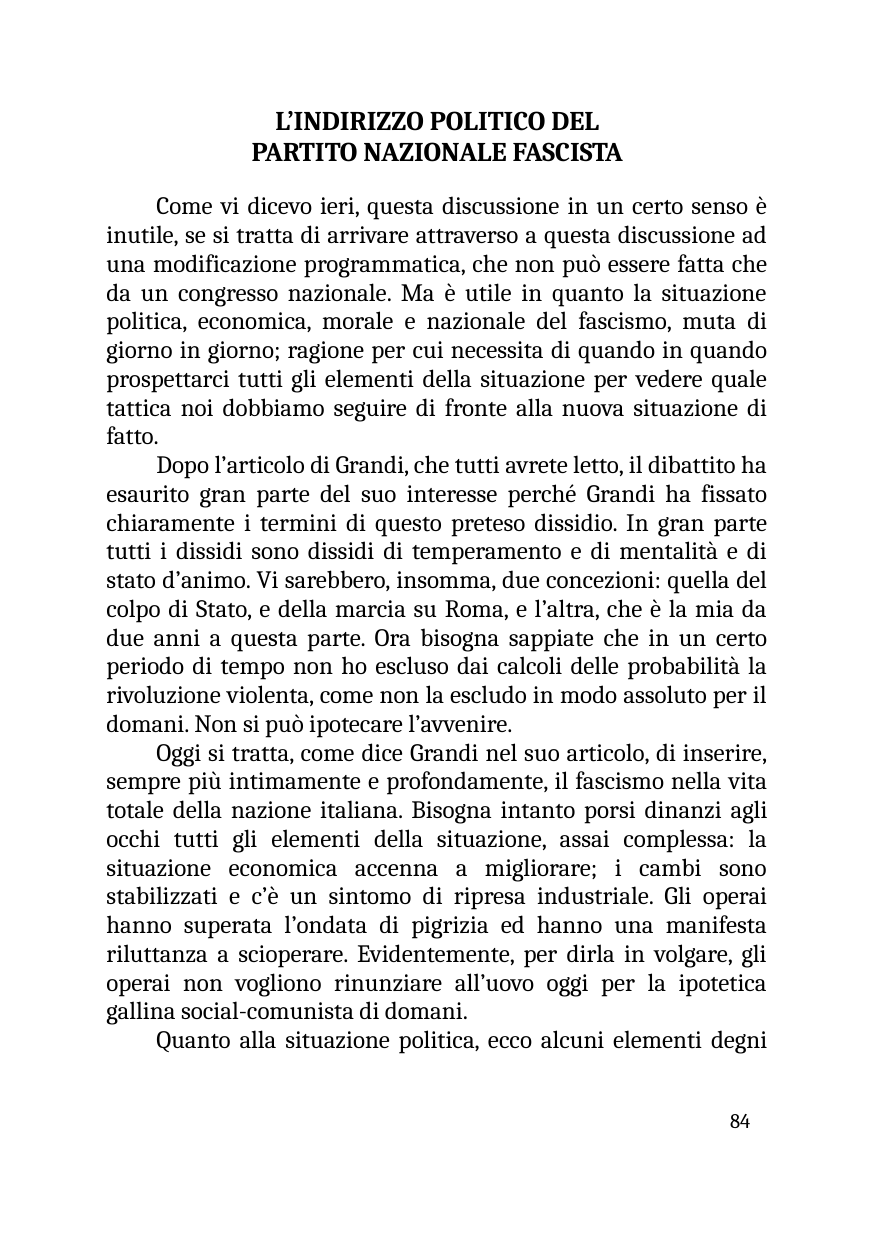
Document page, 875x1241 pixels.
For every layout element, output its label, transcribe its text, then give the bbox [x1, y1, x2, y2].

text Oggi si tratta, come dice Grandi nel suo articolo, di inserire, sempre più intimamente e profondamente, il fascismo nella vita totale della nazione italiana. Bisogna intanto porsi dinanzi agli occhi tutti gli elementi della situazione, assai complessa: la situazione economica accenna a migliorare; i cambi sono stabilizzati e c’è un sintomo di ripresa industriale. Gli operai hanno superata l’ondata di pigrizia ed hanno una manifesta riluttanza a scioperare. Evidentemente, per dirla in volgare, gli operai non vogliono rinunziare all’uovo oggi per la ipotetica gallina social-comunista di domani. [106, 738, 768, 1026]
text Dopo l’articolo di Grandi, che tutti avrete letto, il dibattito ha esaurito gran parte del suo interesse perché Grandi ha fissato chiaramente i termini di questo preteso dissidio. In gran parte tutti i dissidi sono dissidi di temperamento e di mentalità e di stato d’animo. Vi sarebbero, insomma, due concezioni: quella del colpo di Stato, e della marcia su Roma, e l’altra, che è la mia da due anni a questa parte. Ora bisogna sappiate che in un certo periodo di tempo non ho escluso dai calcoli delle probabilità la rivoluzione violenta, come non la escludo in modo assoluto per il domani. Non si può ipotecare l’avvenire. [106, 451, 768, 738]
text Quanto alla situazione politica, ecco alcuni elementi degni [106, 1026, 768, 1055]
text Come vi dicevo ieri, questa discussione in un certo senso è inutile, se si tratta di arrivare attraverso a questa discussione ad una modificazione programmatica, che non può essere fatta che da un congresso nazionale. Ma è utile in quanto la situazione politica, economica, morale e nazionale del fascismo, muta di giorno in giorno; ragione per cui necessita di quando in quando prospettarci tutti gli elementi della situazione per vedere quale tattica noi dobbiamo seguire di fronte alla nuova situazione di fatto. [106, 192, 768, 451]
subtitle L’INDIRIZZO POLITICO DEL PARTITO NAZIONALE FASCISTA [106, 106, 768, 168]
